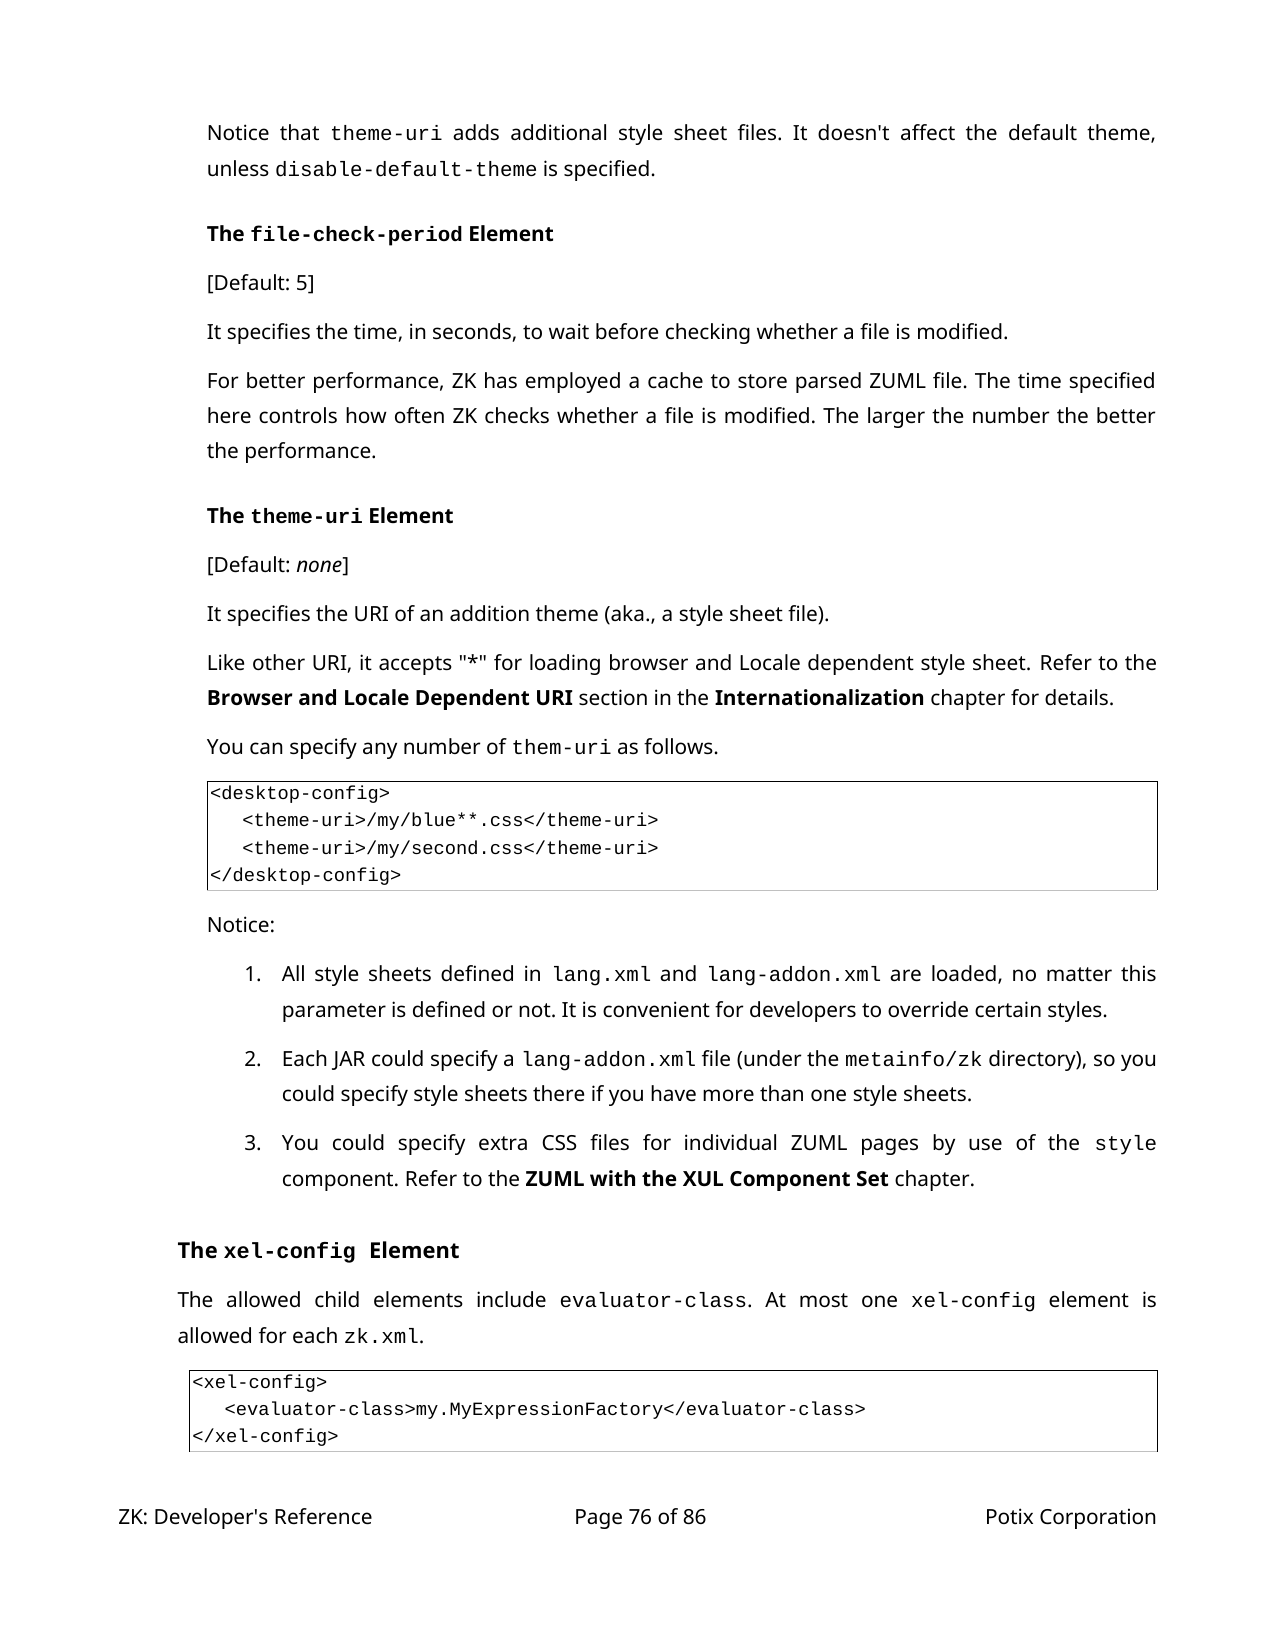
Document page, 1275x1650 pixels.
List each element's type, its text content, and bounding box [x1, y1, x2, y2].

text </xel-config> [190, 1424, 1157, 1451]
text For better performance, ZK has employed a cache to store parsed ZUML file. The time specified here controls how often ZK checks whether a file is modified. The larger the number the better the performance. [207, 366, 1157, 464]
text You can specify any number of them-uri as follows. [207, 732, 1157, 761]
subtitle The xel-config Element [177, 1234, 1157, 1264]
text <evaluator-class>my.MyExpressionFactory</evaluator-class> [190, 1397, 1157, 1421]
list Each JAR could specify a lang-addon.xml file (under the metainfo/zk directory), so you could specify style sheets there if you have more than one style sheets. [244, 1044, 1157, 1108]
text Notice that theme-uri adds additional style sheet files. It doesn't affect the default theme, unless disable-default-theme is specified. [207, 118, 1157, 182]
list You could specify extra CSS files for individual ZUML pages by use of the style component. Refer to the ZUML with the XUL Component Set chapter. [244, 1128, 1157, 1192]
text </desktop-config> [208, 863, 1157, 890]
text [Default: none] [207, 550, 1157, 578]
subtitle The theme-uri Element [207, 501, 1157, 529]
text Notice: [207, 911, 1157, 939]
text <xel-config> [190, 1371, 1157, 1394]
list All style sheets defined in lang.xml and lang-addon.xml are loaded, no matter this parameter is defined or not. It is convenient for developers to override certain styles. [244, 959, 1157, 1023]
text [Default: 5] [207, 268, 1157, 296]
text Like other URI, it accepts "*" for loading browser and Locale dependent style sheet. Refer to the Browser and Locale Dependent URI section in the Internationalization chapter for details. [207, 648, 1157, 711]
subtitle The file-check-period Element [207, 219, 1157, 247]
text <theme-uri>/my/blue**.css</theme-uri> [208, 808, 1157, 833]
text <theme-uri>/my/second.css</theme-uri> [208, 836, 1157, 860]
text It specifies the time, in seconds, to wait before checking whether a file is modified. [207, 317, 1157, 345]
text It specifies the URI of an addition theme (aka., a style sheet file). [207, 599, 1157, 627]
text The allowed child elements include evaluator-class. At most one xel-config element is allowed for each zk.xml. [177, 1285, 1157, 1349]
text <desktop-config> [208, 782, 1157, 805]
